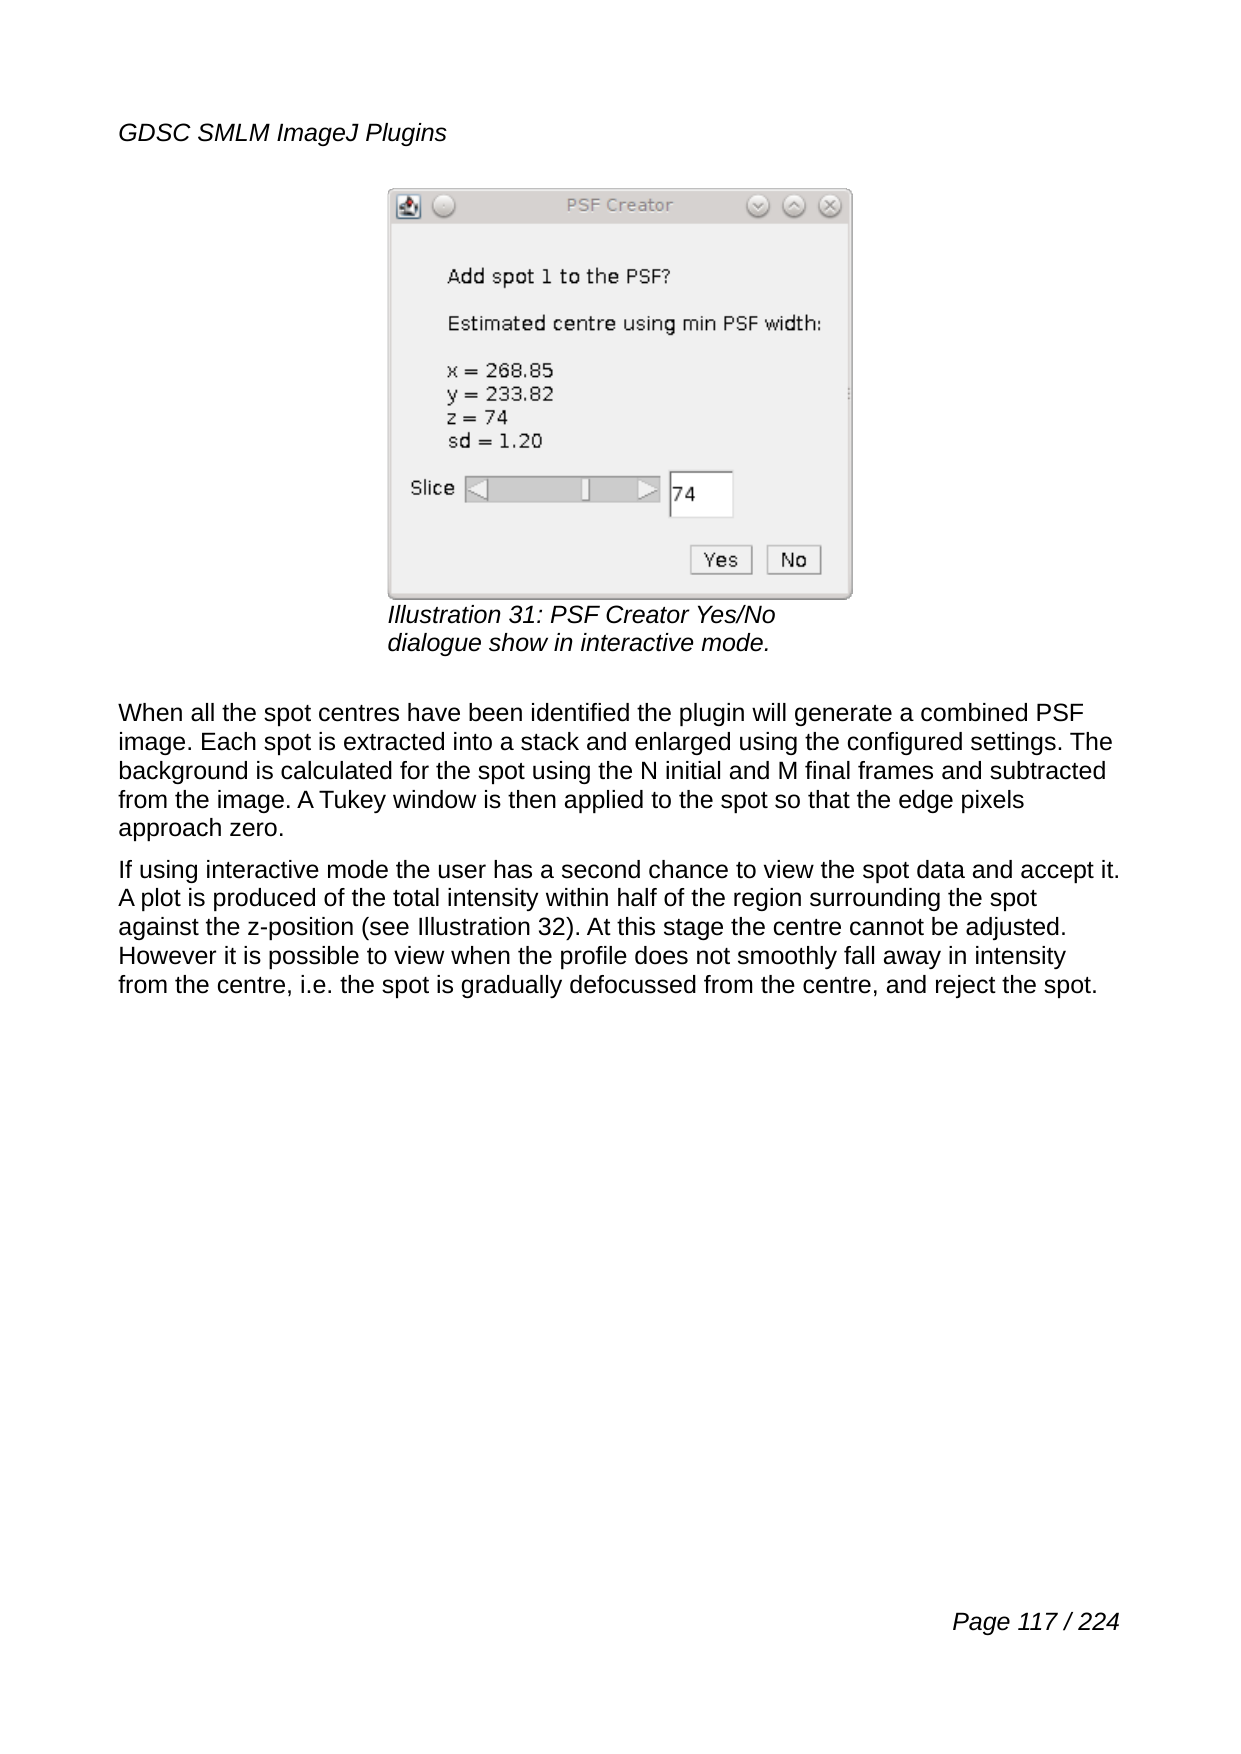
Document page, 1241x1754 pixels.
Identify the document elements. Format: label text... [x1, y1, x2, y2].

text If using interactive mode the user has a second chance to view the spot data and accept it. A plot is produced of the total intensity within half of the region surrounding the spot against the z-position (see Illustration 32). At this stage the centre cannot be adjusted. However it is possible to view when the profile does not smoothly fall away in intensity from the centre, i.e. the spot is gradually defocussed from the centre, and reject the spot. [118, 854, 1122, 998]
picture [387, 188, 853, 600]
text Illustration 31: PSF Creator Yes/No dialogue show in interactive mode. [387, 600, 853, 657]
text When all the spot centres have been identified the plugin will generate a combined PSF image. Each spot is extracted into a stack and enlarged using the configured settings. The background is calculated for the spot using the N initial and M final frames and subtracted from the image. A Tukey window is then applied to the spot so that the edge pixels approach zero. [118, 698, 1122, 842]
